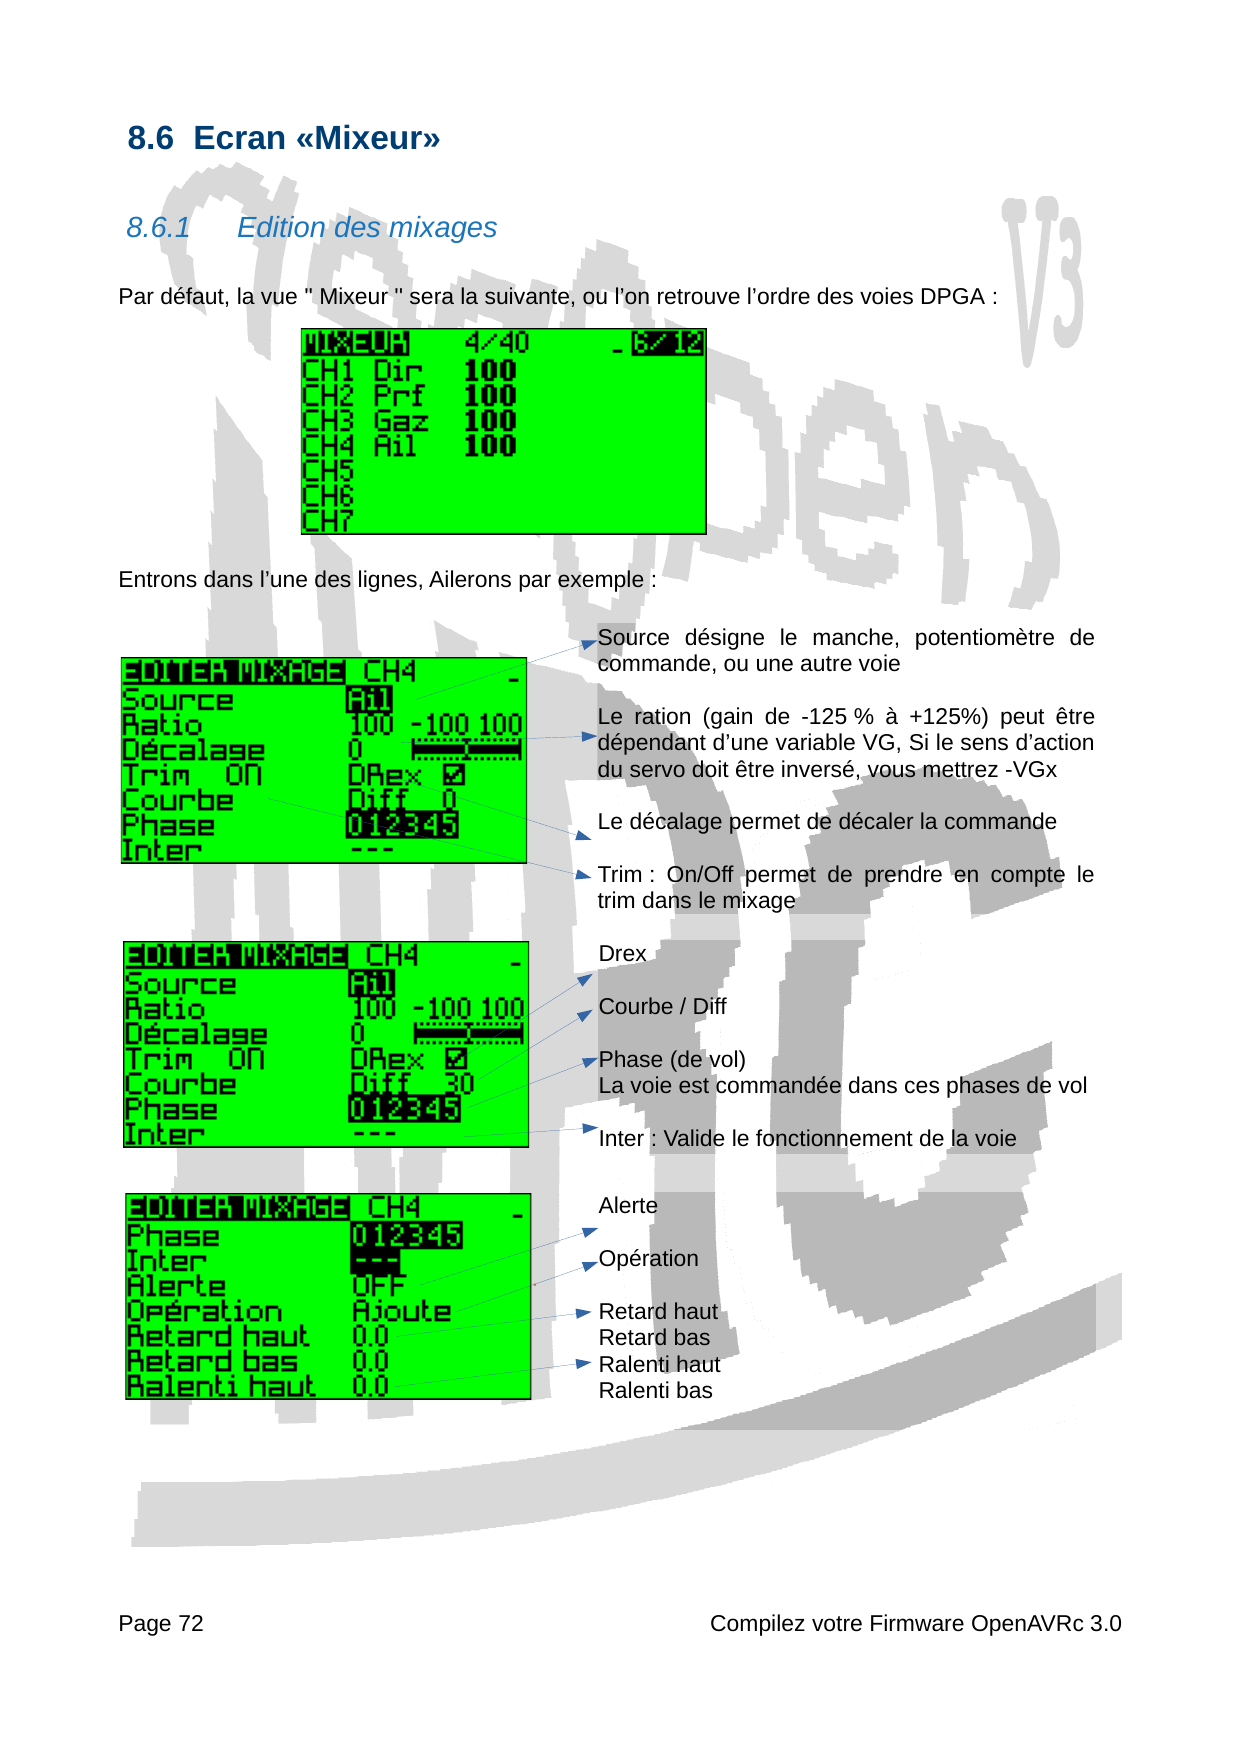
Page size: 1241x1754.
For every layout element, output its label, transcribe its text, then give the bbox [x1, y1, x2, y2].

text Courbe / Diff [598, 993, 1096, 1019]
text [598, 1271, 1096, 1291]
text Source désigne le manche, potentiomètre de commande, ou une autre voie [597, 624, 1095, 676]
picture [120, 657, 528, 864]
text Par défaut, la vue '' Mixeur '' sera la suivante, ou l’on retrouve l’ordre des voies DPGA : [118, 283, 1122, 309]
picture [123, 941, 530, 1148]
subtitle Ecran «Mixeur» [118, 118, 1122, 157]
text Phase (de vol) [598, 1046, 1096, 1072]
text Retard bas [598, 1324, 1096, 1351]
text Ralenti haut [598, 1351, 1096, 1377]
text [118, 1265, 125, 1291]
text Inter : Valide le fonctionnement de la voie [598, 1125, 1096, 1151]
text Alerte [598, 1192, 1096, 1219]
picture [300, 328, 707, 535]
text Retard haut [598, 1298, 1096, 1324]
text Entrons dans l’une des lignes, Ailerons par exemple : [118, 566, 1122, 592]
text Trim : On/Off permet de prendre en compte le trim dans le mixage [597, 861, 1095, 914]
text Le décalage permet de décaler la commande [597, 808, 1095, 834]
text . [532, 1265, 598, 1291]
text [1096, 1265, 1122, 1291]
text Drex [598, 940, 1096, 967]
picture [125, 1193, 532, 1400]
text Ralenti bas [598, 1377, 1096, 1403]
text Le ration (gain de -125 % à +125%) peut être dépendant d’une variable VG, Si le sens d’action du servo doit être inversé, vous mettrez -VGx [597, 703, 1095, 782]
text Opération [598, 1245, 1096, 1271]
text La voie est commandée dans ces phases de vol [598, 1072, 1096, 1098]
subtitle Edition des mixages [118, 210, 1122, 244]
